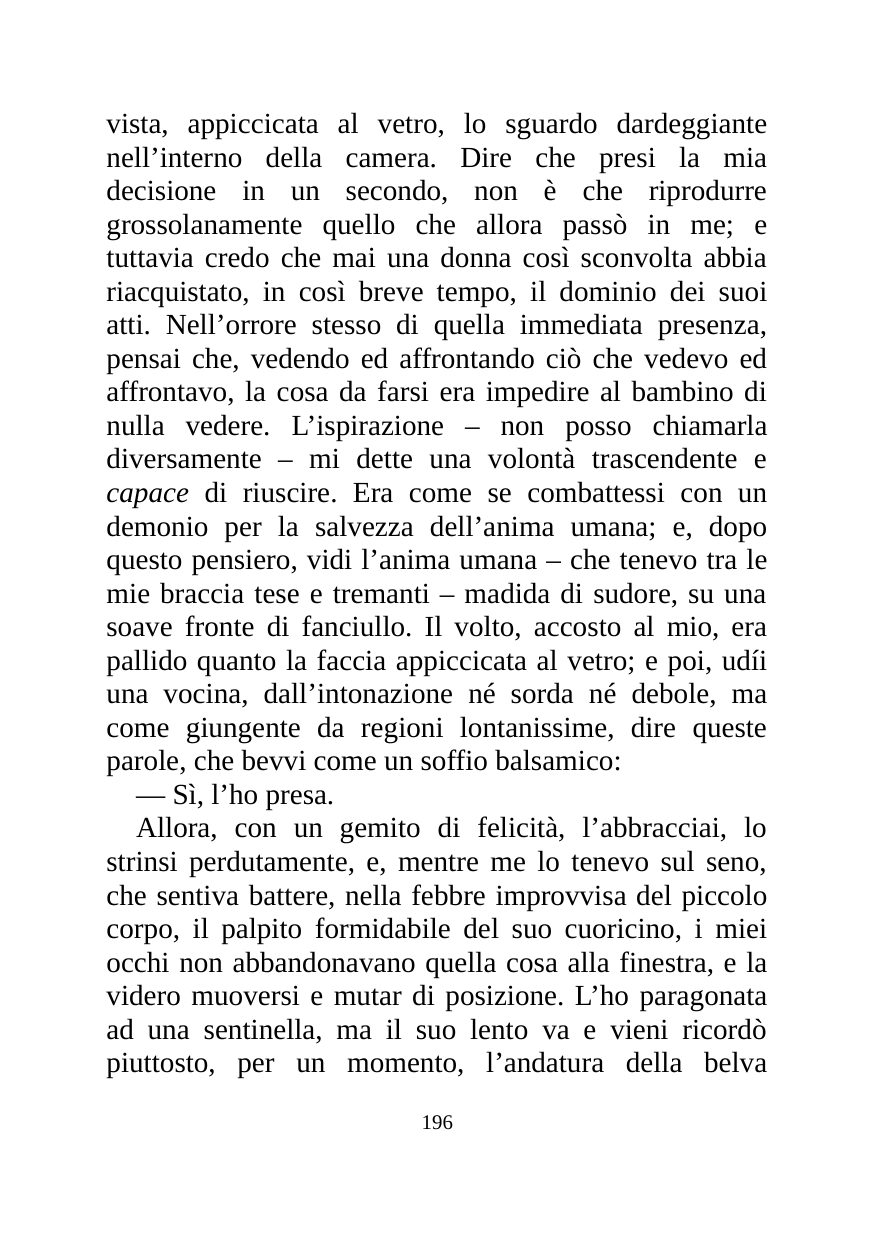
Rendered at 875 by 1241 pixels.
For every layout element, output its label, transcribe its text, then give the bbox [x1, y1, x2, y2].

text — Sì, l’ho presa. [106, 777, 768, 811]
text vista, appiccicata al vetro, lo sguardo dardeggiante nell’interno della camera. Dire che presi la mia decisione in un secondo, non è che riprodurre grossolanamente quello che allora passò in me; e tuttavia credo che mai una donna così sconvolta abbia riacquistato, in così breve tempo, il dominio dei suoi atti. Nell’orrore stesso di quella immediata presenza, pensai che, vedendo ed affrontando ciò che vedevo ed affrontavo, la cosa da farsi era impedire al bambino di nulla vedere. L’ispirazione – non posso chiamarla diversamente – mi dette una volontà trascendente e capace di riuscire. Era come se combattessi con un demonio per la salvezza dell’anima umana; e, dopo questo pensiero, vidi l’anima umana – che tenevo tra le mie braccia tese e tremanti – madida di sudore, su una soave fronte di fanciullo. Il volto, accosto al mio, era pallido quanto la faccia appiccicata al vetro; e poi, udíi una vocina, dall’intonazione né sorda né debole, ma come giungente da regioni lontanissime, dire queste parole, che bevvi come un soffio balsamico: [106, 106, 768, 777]
text Allora, con un gemito di felicità, l’abbracciai, lo strinsi perdutamente, e, mentre me lo tenevo sul seno, che sentiva battere, nella febbre improvvisa del piccolo corpo, il palpito formidabile del suo cuoricino, i miei occhi non abbandonavano quella cosa alla finestra, e la videro muoversi e mutar di posizione. L’ho paragonata ad una sentinella, ma il suo lento va e vieni ricordò piuttosto, per un momento, l’andatura della belva [106, 811, 768, 1079]
